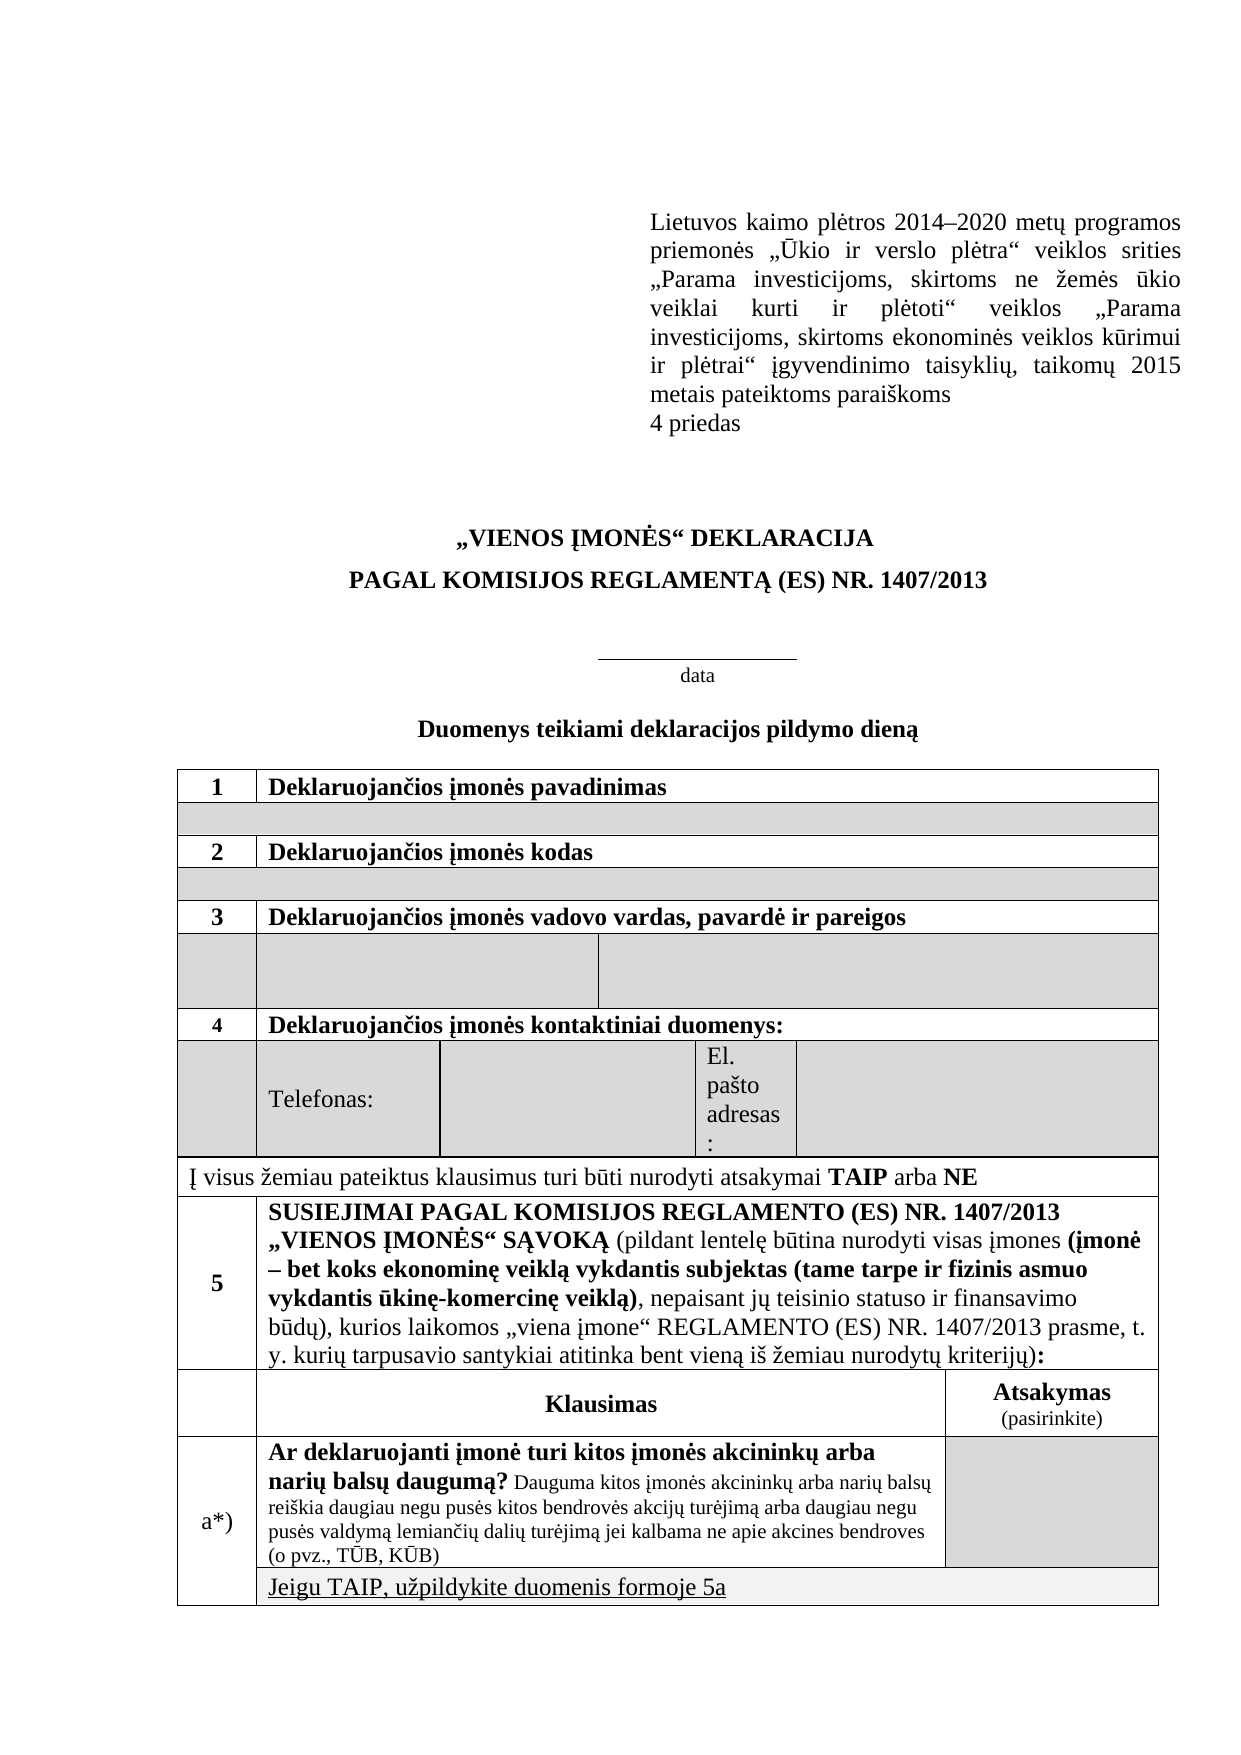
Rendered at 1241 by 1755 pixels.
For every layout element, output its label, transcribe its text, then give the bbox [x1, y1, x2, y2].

table_cell [797, 627, 945, 659]
table_cell PAGAL KOMISIJOS REGLAMENTĄ (ES) NR. 1407/2013 [177, 552, 1158, 594]
table_cell [1159, 1436, 1181, 1567]
table_cell [1159, 1156, 1181, 1196]
table_cell [945, 594, 1158, 627]
table_cell [797, 1041, 1158, 1156]
table_cell 2 [178, 836, 256, 867]
table_cell [599, 934, 1158, 1008]
table_cell [178, 868, 257, 900]
table_cell [1159, 687, 1181, 714]
table_cell [946, 1437, 1158, 1567]
table_cell [598, 743, 695, 769]
table_cell [1159, 627, 1181, 659]
table_cell [945, 627, 1158, 659]
table_cell El. pašto adresas: [696, 1041, 796, 1156]
table_cell [797, 687, 945, 714]
text 4 priedas [650, 408, 1181, 437]
table_cell [695, 594, 797, 627]
table_cell 3 [178, 901, 256, 933]
table_cell [177, 627, 257, 659]
table_cell Deklaruojančios įmonės kodas [257, 836, 1158, 867]
table_cell Jeigu TAIP, užpildykite duomenis formoje 5a [257, 1568, 1158, 1604]
table_cell [440, 627, 598, 659]
table_cell [1159, 1040, 1181, 1156]
table_cell [257, 627, 440, 659]
table_cell Deklaruojančios įmonės kontaktiniai duomenys: [257, 1009, 1158, 1040]
table_cell [177, 594, 257, 627]
table_cell [257, 687, 440, 714]
table_cell [177, 659, 257, 687]
table_cell [1159, 933, 1181, 1008]
table_cell [1159, 1008, 1181, 1040]
table_cell [257, 743, 440, 769]
table_cell [797, 743, 945, 769]
table_cell [257, 803, 1158, 834]
table_cell [598, 687, 695, 714]
table_cell [178, 934, 256, 1008]
table_cell [1159, 802, 1181, 834]
table_cell [178, 1370, 256, 1436]
table_cell [441, 1041, 695, 1156]
table_cell [1159, 552, 1181, 594]
table_cell [440, 659, 598, 687]
table_cell [1159, 594, 1181, 627]
table_cell [1159, 714, 1181, 743]
text Lietuvos kaimo plėtros 2014–2020 metų programos priemonės „Ūkio ir verslo plėtra“ veiklos srities „Parama investicijoms, skirtoms ne žemės ūkio veiklai kurti ir plėtoti“ veiklos „Parama investicijoms, skirtoms ekonominės veiklos kūrimui ir plėtrai“ įgyvendinimo taisyklių, taikomų 2015 metais pateiktoms paraiškoms [650, 207, 1181, 408]
table_cell [178, 803, 257, 834]
table_cell [1159, 900, 1181, 933]
table_cell 4 [178, 1009, 256, 1040]
table_cell [257, 659, 440, 687]
table_cell [178, 1041, 256, 1156]
table_cell Telefonas: [257, 1041, 439, 1156]
table_cell [440, 687, 598, 714]
table_cell [1159, 1196, 1181, 1369]
table_cell Atsakymas (pasirinkite) [946, 1370, 1158, 1436]
table_cell [1159, 1369, 1181, 1436]
table_cell [257, 868, 1158, 900]
table_cell [945, 687, 1158, 714]
table_cell [440, 594, 598, 627]
table_cell [945, 659, 1158, 687]
table_cell [1159, 1567, 1181, 1604]
table_cell Duomenys teikiami deklaracijos pildymo dieną [177, 714, 1158, 743]
table_cell [1159, 835, 1181, 867]
table_cell [177, 687, 257, 714]
table_cell [598, 627, 797, 659]
table_cell a*) [178, 1437, 256, 1604]
table_cell [440, 743, 598, 769]
table_cell Ar deklaruojanti įmonė turi kitos įmonės akcininkų arba narių balsų daugumą? Dauguma kitos įmonės akcininkų arba narių balsų reiškia daugiau negu pusės kitos bendrovės akcijų turėjimą arba daugiau negu pusės valdymą lemiančių dalių turėjimą jei kalbama ne apie akcines bendroves (o pvz., TŪB, KŪB) [257, 1437, 945, 1567]
table_cell [695, 743, 797, 769]
table_cell [177, 743, 257, 769]
table_cell [797, 659, 945, 687]
table_header [1159, 494, 1181, 552]
table_cell [598, 594, 695, 627]
table_cell [797, 594, 945, 627]
table_cell [1159, 867, 1181, 900]
table_cell [257, 934, 598, 1008]
table_header „VIENOS ĮMONĖS“ DEKLARACIJA [177, 494, 1158, 552]
table_cell 5 [178, 1197, 256, 1369]
table_cell Klausimas [257, 1370, 945, 1436]
table_cell [1159, 743, 1181, 769]
table_cell Į visus žemiau pateiktus klausimus turi būti nurodyti atsakymai TAIP arba NE [178, 1158, 1158, 1196]
table_cell [945, 743, 1158, 769]
table_cell [1159, 659, 1181, 687]
table_cell [695, 687, 797, 714]
table_cell Deklaruojančios įmonės vadovo vardas, pavardė ir pareigos [257, 901, 1158, 933]
table_cell [1159, 769, 1181, 802]
table_cell data [598, 660, 797, 687]
table_cell SUSIEJIMAI PAGAL KOMISIJOS REGLAMENTO (ES) NR. 1407/2013 „VIENOS ĮMONĖS“ SĄVOKĄ (pildant lentelę būtina nurodyti visas įmones (įmonė – bet koks ekonominę veiklą vykdantis subjektas (tame tarpe ir fizinis asmuo vykdantis ūkinę-komercinę veiklą), nepaisant jų teisinio statuso ir finansavimo būdų), kurios laikomos „viena įmone“ REGLAMENTO (ES) NR. 1407/2013 prasme, t. y. kurių tarpusavio santykiai atitinka bent vieną iš žemiau nurodytų kriterijų): [257, 1197, 1158, 1369]
table_cell [257, 594, 440, 627]
table_cell Deklaruojančios įmonės pavadinimas [257, 770, 1158, 802]
table_cell 1 [178, 770, 256, 802]
